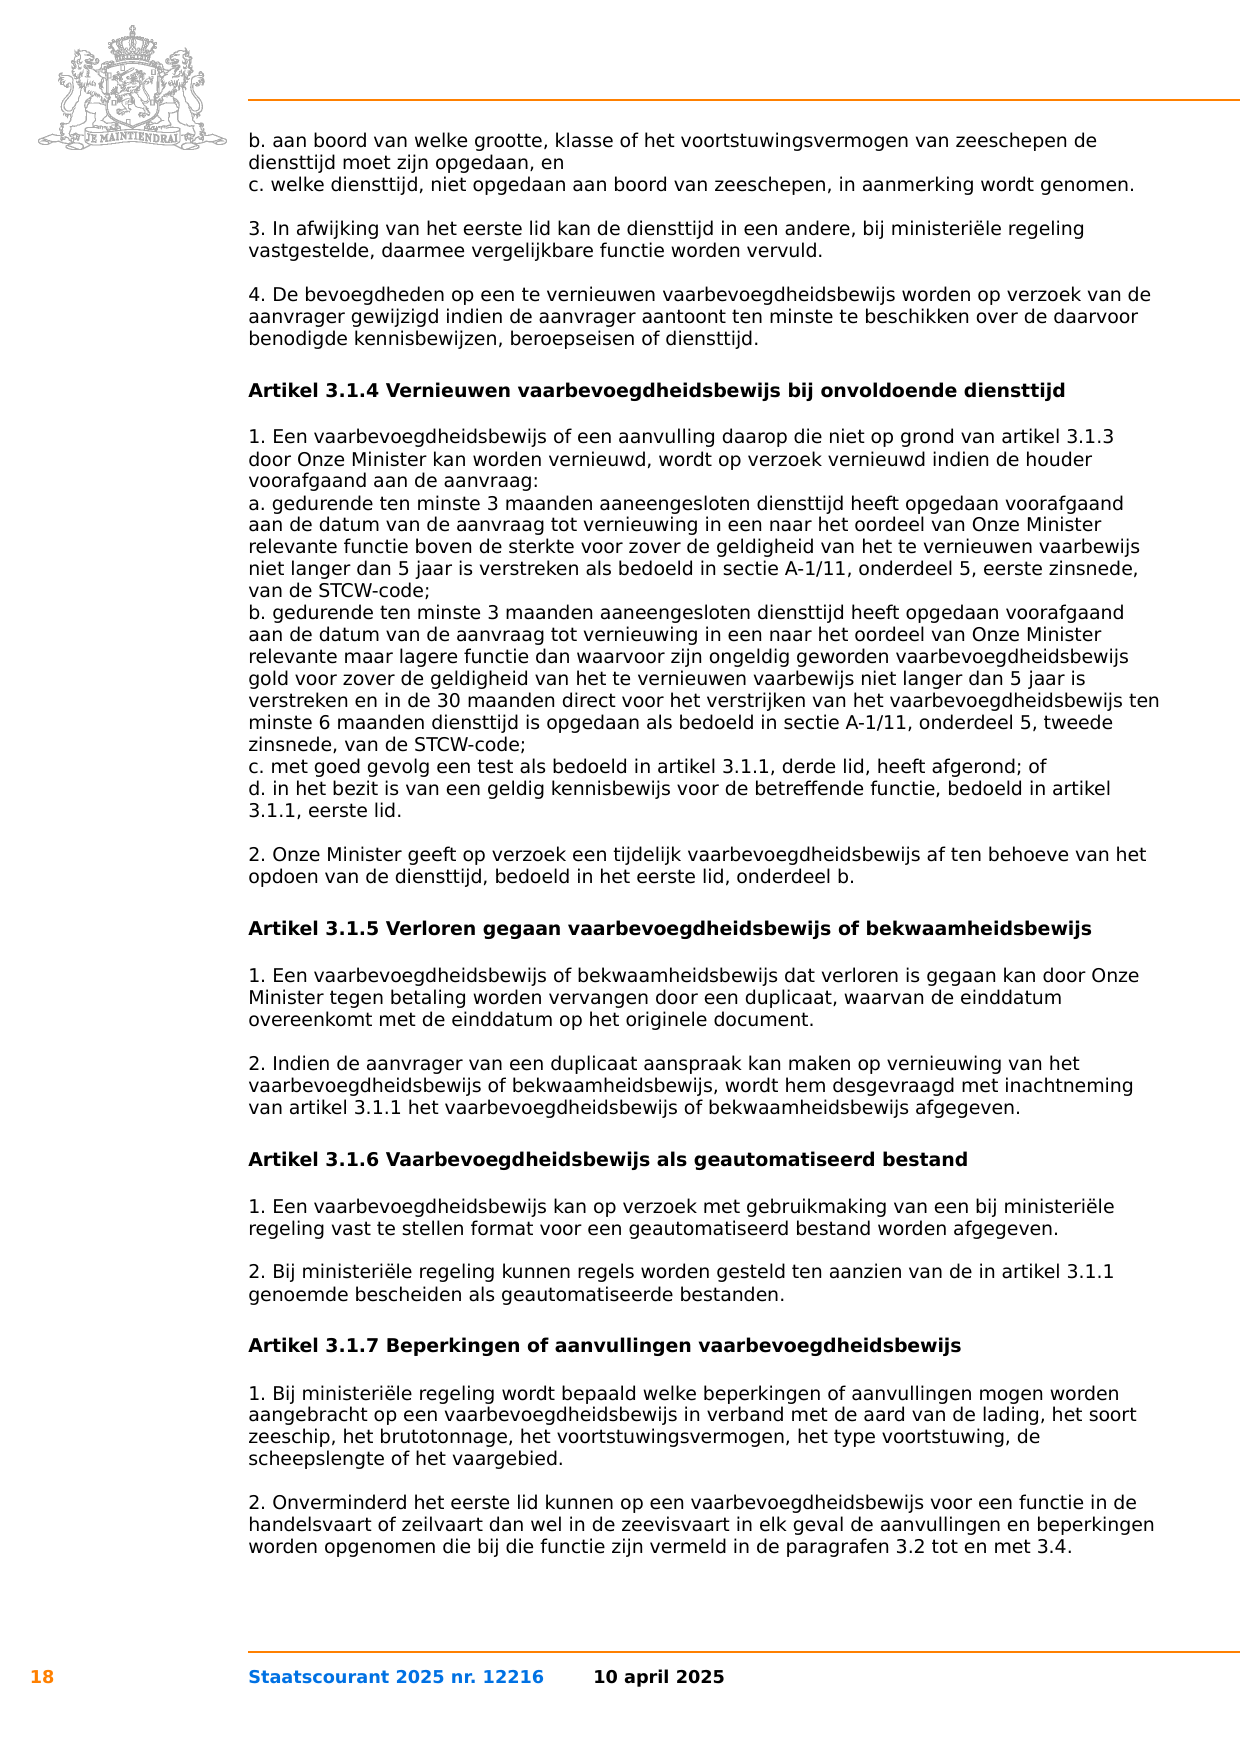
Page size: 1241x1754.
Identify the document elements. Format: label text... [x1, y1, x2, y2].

text 4. De bevoegdheden op een te vernieuwen vaarbevoegdheidsbewijs worden op verzoek van de aanvrager gewijzigd indien de aanvrager aantoont ten minste te beschikken over de daarvoor benodigde kennisbewijzen, beroepseisen of diensttijd. [248, 283, 1163, 349]
text 1. Een vaarbevoegdheidsbewijs of een aanvulling daarop die niet op grond van artikel 3.1.3 door Onze Minister kan worden vernieuwd, wordt op verzoek vernieuwd indien de houder voorafgaand aan de aanvraag: [248, 426, 1163, 492]
text b. aan boord van welke grootte, klasse of het voortstuwingsvermogen van zeeschepen de diensttijd moet zijn opgedaan, en [248, 130, 1163, 174]
text c. met goed gevolg een test als bedoeld in artikel 3.1.1, derde lid, heeft afgerond; of [248, 756, 1163, 778]
subtitle Artikel 3.1.6 Vaarbevoegdheidsbewijs als geautomatiseerd bestand [248, 1149, 1163, 1171]
text d. in het bezit is van een geldig kennisbewijs voor de betreffende functie, bedoeld in artikel 3.1.1, eerste lid. [248, 778, 1163, 822]
subtitle Artikel 3.1.4 Vernieuwen vaarbevoegdheidsbewijs bij onvoldoende diensttijd [248, 379, 1163, 401]
subtitle Artikel 3.1.7 Beperkingen of aanvullingen vaarbevoegdheidsbewijs [248, 1335, 1163, 1357]
text c. welke diensttijd, niet opgedaan aan boord van zeeschepen, in aanmerking wordt genomen. [248, 174, 1163, 196]
text 1. Een vaarbevoegdheidsbewijs of bekwaamheidsbewijs dat verloren is gegaan kan door Onze Minister tegen betaling worden vervangen door een duplicaat, waarvan de einddatum overeenkomt met de einddatum op het originele document. [248, 965, 1163, 1031]
picture [38, 25, 227, 150]
text 1. Een vaarbevoegdheidsbewijs kan op verzoek met gebruikmaking van een bij ministeriële regeling vast te stellen format voor een geautomatiseerd bestand worden afgegeven. [248, 1196, 1163, 1239]
text 1. Bij ministeriële regeling wordt bepaald welke beperkingen of aanvullingen mogen worden aangebracht op een vaarbevoegdheidsbewijs in verband met de aard van de lading, het soort zeeschip, het brutotonnage, het voortstuwingsvermogen, het type voortstuwing, de scheepslengte of het vaargebied. [248, 1382, 1163, 1470]
text 2. Onze Minister geeft op verzoek een tijdelijk vaarbevoegdheidsbewijs af ten behoeve van het opdoen van de diensttijd, bedoeld in het eerste lid, onderdeel b. [248, 844, 1163, 888]
text 2. Onverminderd het eerste lid kunnen op een vaarbevoegdheidsbewijs voor een functie in de handelsvaart of zeilvaart dan wel in de zeevisvaart in elk geval de aanvullingen en beperkingen worden opgenomen die bij die functie zijn vermeld in de paragrafen 3.2 tot en met 3.4. [248, 1492, 1163, 1558]
text 2. Indien de aanvrager van een duplicaat aanspraak kan maken op vernieuwing van het vaarbevoegdheidsbewijs of bekwaamheidsbewijs, wordt hem desgevraagd met inachtneming van artikel 3.1.1 het vaarbevoegdheidsbewijs of bekwaamheidsbewijs afgegeven. [248, 1053, 1163, 1119]
text a. gedurende ten minste 3 maanden aaneengesloten diensttijd heeft opgedaan voorafgaand aan de datum van de aanvraag tot vernieuwing in een naar het oordeel van Onze Minister relevante functie boven de sterkte voor zover de geldigheid van het te vernieuwen vaarbewijs niet langer dan 5 jaar is verstreken als bedoeld in sectie A-1/11, onderdeel 5, eerste zinsnede, van de STCW-code; [248, 492, 1163, 602]
text 3. In afwijking van het eerste lid kan de diensttijd in een andere, bij ministeriële regeling vastgestelde, daarmee vergelijkbare functie worden vervuld. [248, 218, 1163, 262]
text b. gedurende ten minste 3 maanden aaneengesloten diensttijd heeft opgedaan voorafgaand aan de datum van de aanvraag tot vernieuwing in een naar het oordeel van Onze Minister relevante maar lagere functie dan waarvoor zijn ongeldig geworden vaarbevoegdheidsbewijs gold voor zover de geldigheid van het te vernieuwen vaarbewijs niet langer dan 5 jaar is verstreken en in de 30 maanden direct voor het verstrijken van het vaarbevoegdheidsbewijs ten minste 6 maanden diensttijd is opgedaan als bedoeld in sectie A-1/11, onderdeel 5, tweede zinsnede, van de STCW-code; [248, 602, 1163, 756]
text 2. Bij ministeriële regeling kunnen regels worden gesteld ten aanzien van de in artikel 3.1.1 genoemde bescheiden als geautomatiseerde bestanden. [248, 1261, 1163, 1305]
subtitle Artikel 3.1.5 Verloren gegaan vaarbevoegdheidsbewijs of bekwaamheidsbewijs [248, 918, 1163, 940]
